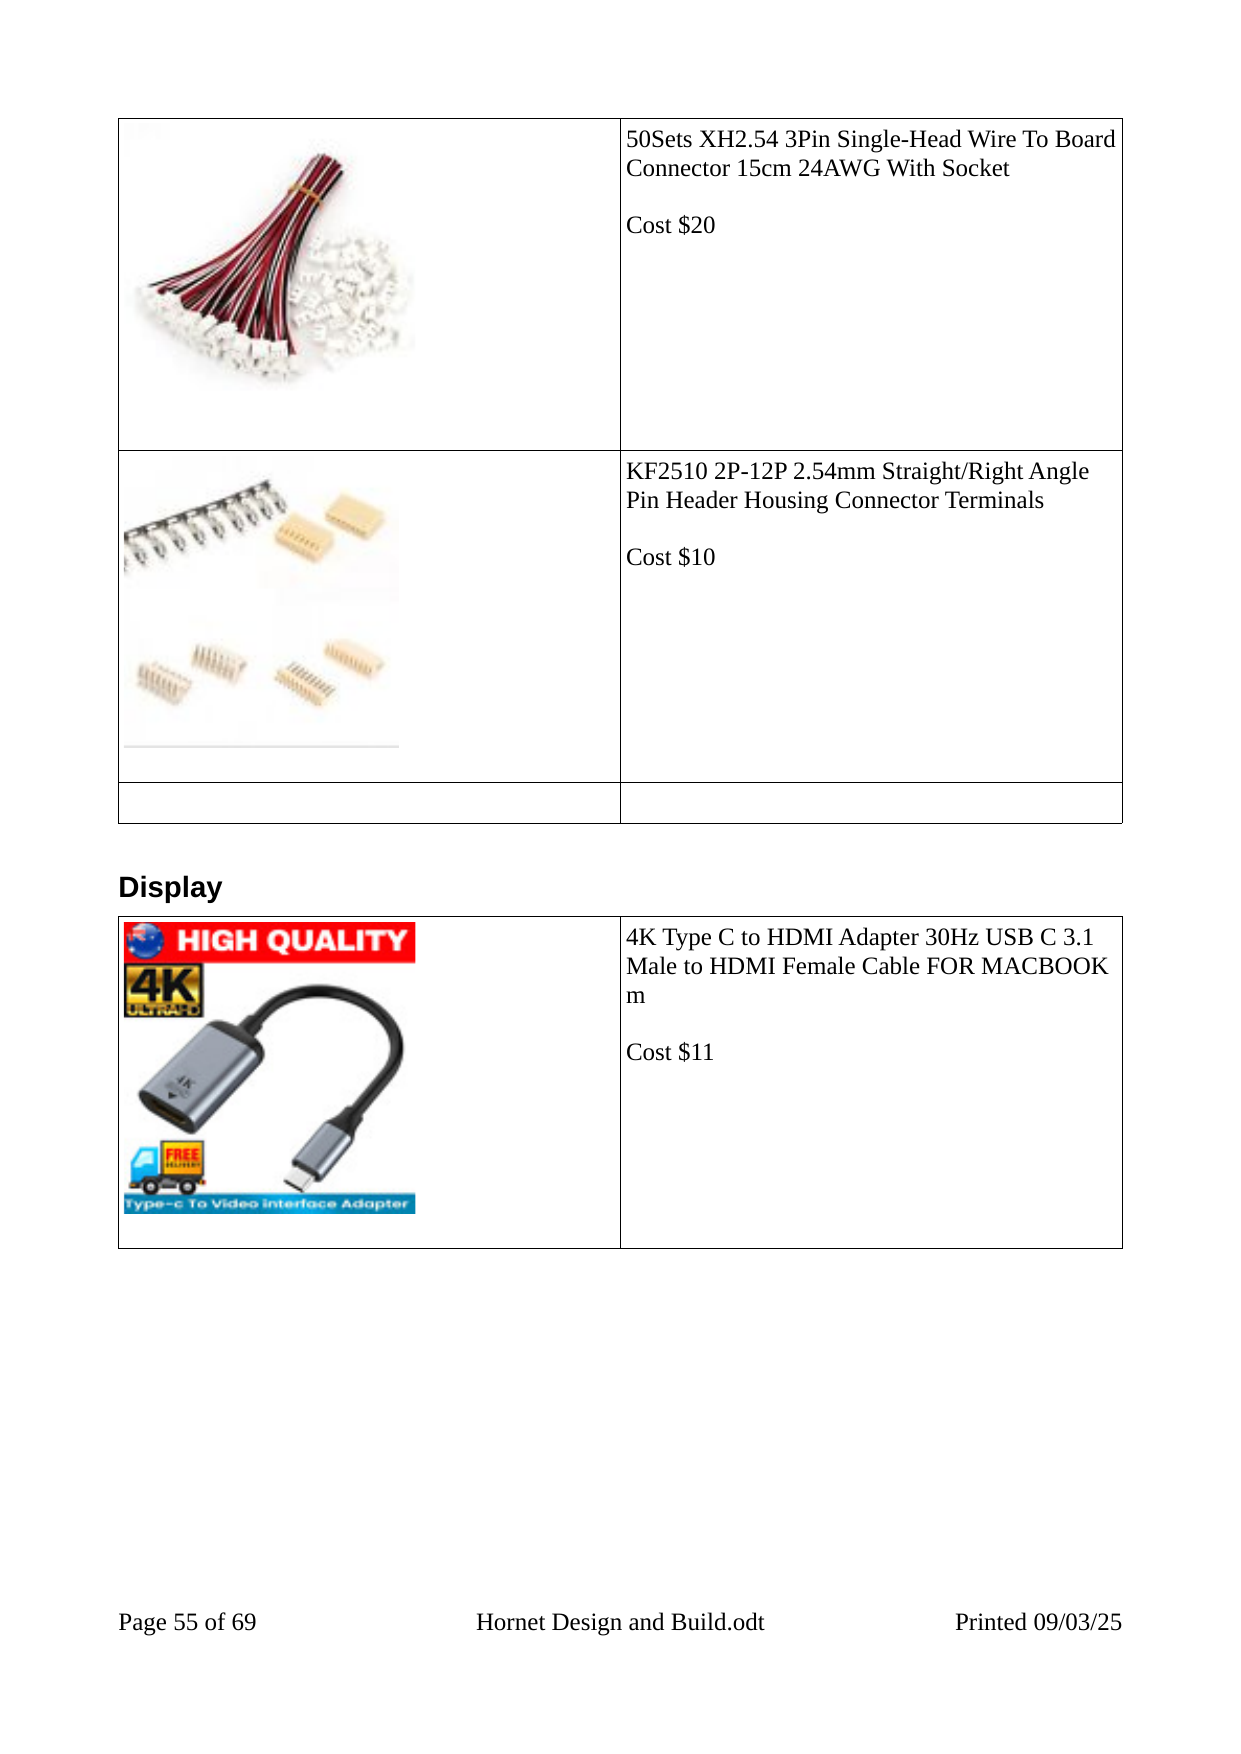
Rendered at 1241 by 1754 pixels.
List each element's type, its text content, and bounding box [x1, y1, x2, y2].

table_header 4K Type C to HDMI Adapter 30Hz USB C 3.1 Male to HDMI Female Cable FOR MACBOOK m Cost $11 [621, 917, 1122, 1248]
table_cell KF2510 2P-12P 2.54mm Straight/Right Angle Pin Header Housing Connector Terminals Cost $10 [621, 451, 1122, 782]
picture [123, 922, 416, 1214]
table_cell [119, 451, 620, 782]
table_cell [119, 119, 620, 450]
picture [211, 1199, 258, 1209]
picture [123, 456, 399, 748]
picture [341, 1199, 408, 1211]
picture [123, 123, 416, 416]
picture [263, 1199, 337, 1209]
table_header [119, 917, 620, 1248]
table_cell 50Sets XH2.54 3Pin Single-Head Wire To Board Connector 15cm 24AWG With Socket Cost $20 [621, 119, 1122, 450]
subtitle Display [118, 870, 1122, 904]
picture [188, 1199, 208, 1209]
table_cell [621, 783, 1122, 822]
table_cell [119, 783, 620, 822]
